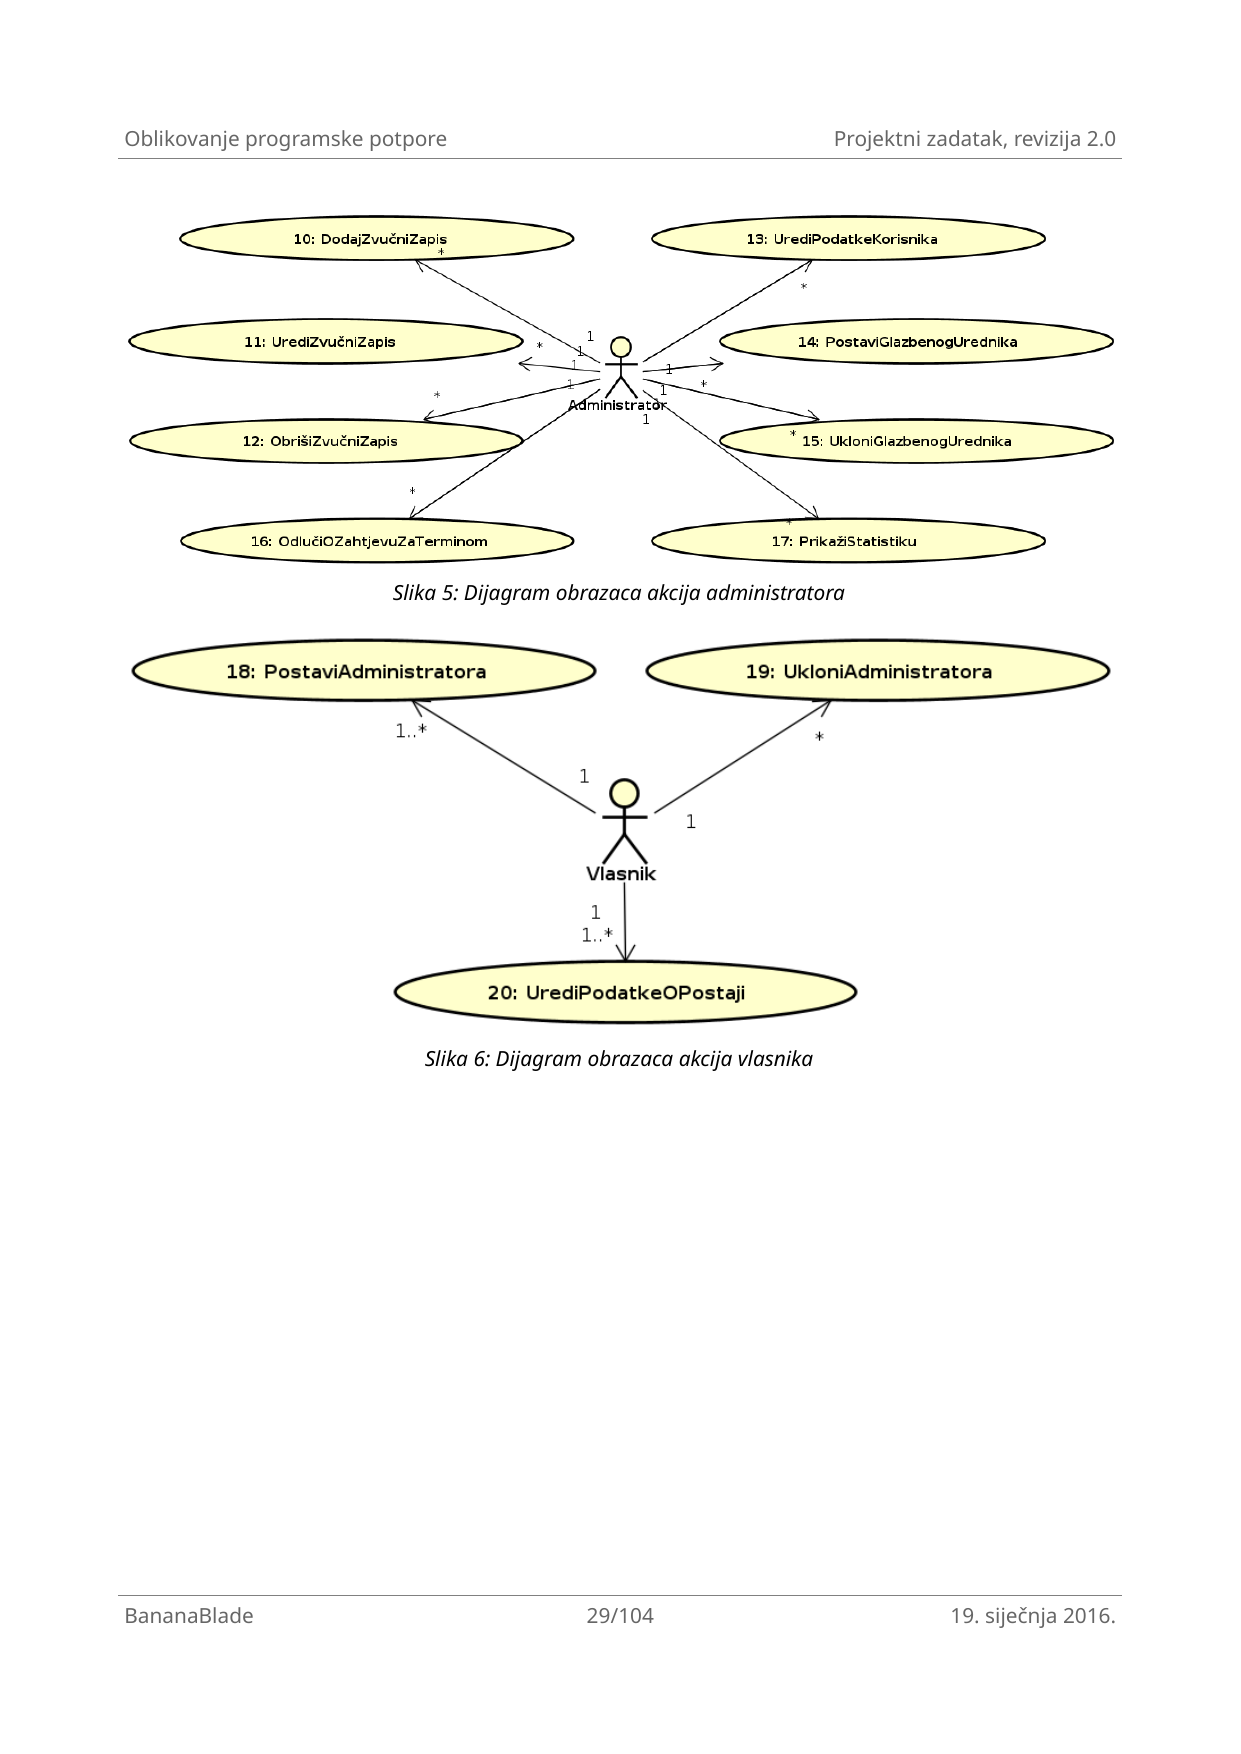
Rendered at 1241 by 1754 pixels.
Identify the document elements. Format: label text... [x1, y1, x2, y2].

text Slika 5: Dijagram obrazaca akcija administratora [118, 573, 1122, 606]
picture [118, 205, 1123, 573]
picture [118, 625, 1123, 1038]
text Slika 6: Dijagram obrazaca akcija vlasnika [118, 1038, 1122, 1072]
